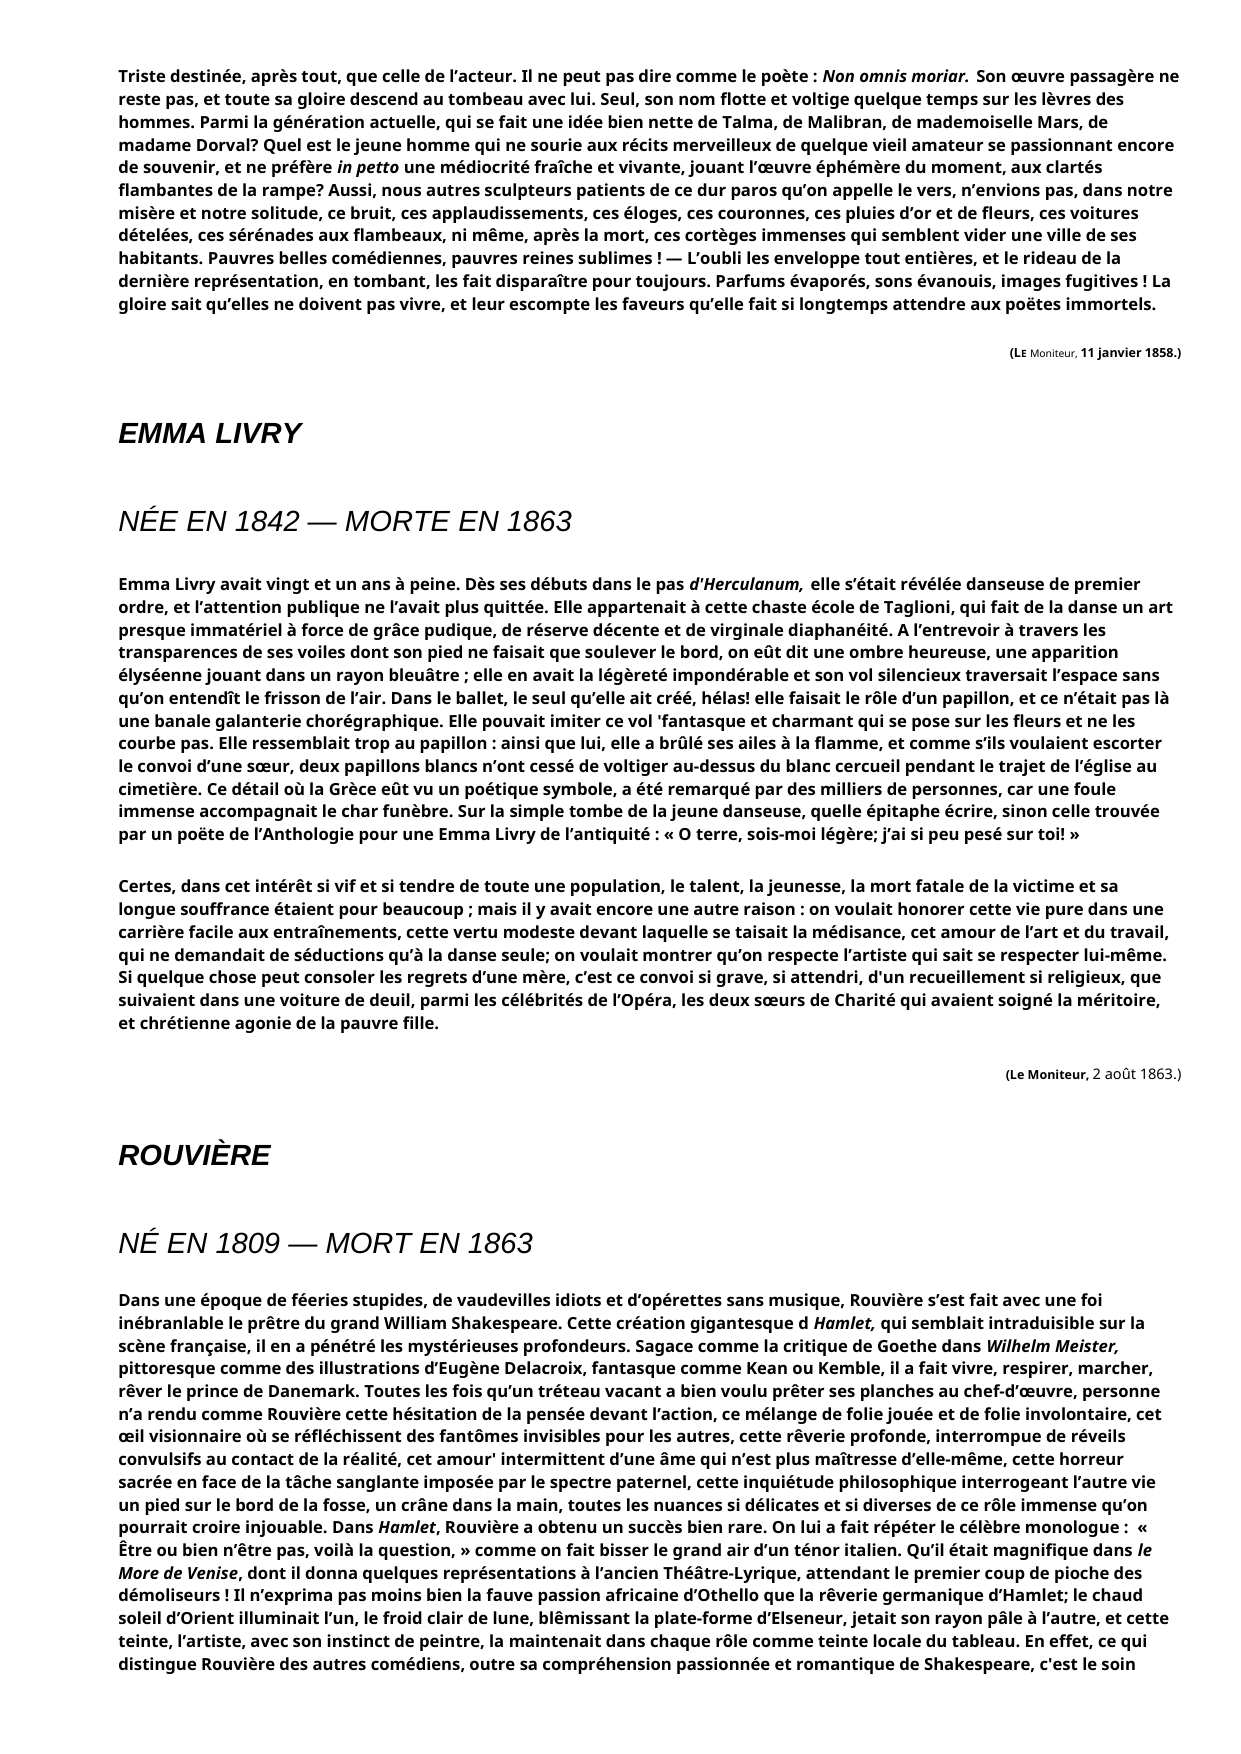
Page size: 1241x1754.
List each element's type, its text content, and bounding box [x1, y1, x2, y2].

text Dans une époque de féeries stupides, de vaudevilles idiots et d’opérettes sans musique, Rouvière s’est fait avec une foi inébranlable le prêtre du grand William Shakespeare. Cette création gigantesque d Hamlet, qui semblait intraduisible sur la scène française, il en a pénétré les mystérieuses profondeurs. Sagace comme la critique de Goethe dans Wilhelm Meister, pittoresque comme des illustrations d’Eugène Delacroix, fantasque comme Kean ou Kemble, il a fait vivre, respirer, marcher, rêver le prince de Danemark. Toutes les fois qu’un tréteau vacant a bien voulu prêter ses planches au chef-d’œuvre, personne n’a rendu comme Rouvière cette hésitation de la pensée devant l’action, ce mélange de folie jouée et de folie involontaire, cet œil visionnaire où se réfléchissent des fantômes invisibles pour les autres, cette rêverie profonde, interrompue de réveils convulsifs au contact de la réalité, cet amour' intermittent d’une âme qui n’est plus maîtresse d’elle-même, cette horreur sacrée en face de la tâche sanglante imposée par le spectre paternel, cette inquiétude philosophique interrogeant l’autre vie un pied sur le bord de la fosse, un crâne dans la main, toutes les nuances si délicates et si diverses de ce rôle immense qu’on pourrait croire injouable. Dans Hamlet, Rouvière a obtenu un succès bien rare. On lui a fait répéter le célèbre monologue : « Être ou bien n’être pas, voilà la question, » comme on fait bisser le grand air d’un ténor italien. Qu’il était magnifique dans le More de Venise, dont il donna quelques représentations à l’ancien Théâtre-Lyrique, attendant le premier coup de pioche des démoliseurs ! Il n’exprima pas moins bien la fauve passion africaine d’Othello que la rêverie germanique d’Hamlet; le chaud soleil d’Orient illuminait l’un, le froid clair de lune, blêmissant la plate-forme d’Elseneur, jetait son rayon pâle à l’autre, et cette teinte, l’artiste, avec son instinct de peintre, la maintenait dans chaque rôle comme teinte locale du tableau. En effet, ce qui distingue Rouvière des autres comédiens, outre sa compréhension passionnée et romantique de Shakespeare, c'est le soin [118, 1289, 1181, 1675]
text (Le Moniteur, 2 août 1863.) [118, 1063, 1181, 1083]
subtitle ROUVIÈRE [118, 1138, 1181, 1171]
subtitle NÉ EN 1809 — MORT EN 1863 [118, 1226, 1181, 1259]
text Emma Livry avait vingt et un ans à peine. Dès ses débuts dans le pas d'Herculanum, elle s’était révélée danseuse de premier ordre, et l’attention publique ne l’avait plus quittée. Elle appartenait à cette chaste école de Taglioni, qui fait de la danse un art presque immatériel à force de grâce pudique, de réserve décente et de virginale diaphanéité. A l’entrevoir à travers les transparences de ses voiles dont son pied ne faisait que soulever le bord, on eût dit une ombre heureuse, une apparition élyséenne jouant dans un rayon bleuâtre ; elle en avait la légèreté impondérable et son vol silencieux traversait l’espace sans qu’on entendît le frisson de l’air. Dans le ballet, le seul qu’elle ait créé, hélas! elle faisait le rôle d’un papillon, et ce n’était pas là une banale galanterie chorégraphique. Elle pouvait imiter ce vol 'fantasque et charmant qui se pose sur les fleurs et ne les courbe pas. Elle ressemblait trop au papillon : ainsi que lui, elle a brûlé ses ailes à la flamme, et comme s’ils voulaient escorter le convoi d’une sœur, deux papillons blancs n’ont cessé de voltiger au-dessus du blanc cercueil pendant le trajet de l’église au cimetière. Ce détail où la Grèce eût vu un poétique symbole, a été remarqué par des milliers de personnes, car une foule immense accompagnait le char funèbre. Sur la simple tombe de la jeune danseuse, quelle épitaphe écrire, sinon celle trouvée par un poëte de l’Anthologie pour une Emma Livry de l’antiquité : « O terre, sois-moi légère; j’ai si peu pesé sur toi! » [118, 567, 1181, 846]
text Triste destinée, après tout, que celle de l’acteur. Il ne peut pas dire comme le poète : Non omnis moriar. Son œuvre passagère ne reste pas, et toute sa gloire descend au tombeau avec lui. Seul, son nom flotte et voltige quelque temps sur les lèvres des hommes. Parmi la génération actuelle, qui se fait une idée bien nette de Talma, de Malibran, de mademoiselle Mars, de madame Dorval? Quel est le jeune homme qui ne sourie aux récits merveilleux de quelque vieil amateur se passionnant encore de souvenir, et ne préfère in petto une médiocrité fraîche et vivante, jouant l’œuvre éphémère du moment, aux clartés flambantes de la rampe? Aussi, nous autres sculpteurs patients de ce dur paros qu’on appelle le vers, n’envions pas, dans notre misère et notre solitude, ce bruit, ces applaudissements, ces éloges, ces couronnes, ces pluies d’or et de fleurs, ces voitures dételées, ces sérénades aux flambeaux, ni même, après la mort, ces cortèges immenses qui semblent vider une ville de ses habitants. Pauvres belles comédiennes, pauvres reines sublimes ! — L’oubli les enveloppe tout entières, et le rideau de la dernière représentation, en tombant, les fait disparaître pour toujours. Parfums évaporés, sons évanouis, images fugitives ! La gloire sait qu’elles ne doivent pas vivre, et leur escompte les faveurs qu’elle fait si longtemps attendre aux poëtes immortels. [118, 59, 1181, 315]
text Certes, dans cet intérêt si vif et si tendre de toute une population, le talent, la jeunesse, la mort fatale de la victime et sa longue souffrance étaient pour beaucoup ; mais il y avait encore une autre raison : on voulait honorer cette vie pure dans une carrière facile aux entraînements, cette vertu modeste devant laquelle se taisait la médisance, cet amour de l’art et du travail, qui ne demandait de séductions qu’à la danse seule; on voulait montrer qu’on respecte l’artiste qui sait se respecter lui-même. Si quelque chose peut consoler les regrets d’une mère, c’est ce convoi si grave, si attendri, d'un recueillement si religieux, que suivaient dans une voiture de deuil, parmi les célébrités de l’Opéra, les deux sœurs de Charité qui avaient soigné la méritoire, et chrétienne agonie de la pauvre fille. [118, 875, 1181, 1034]
text (Le Moniteur, 11 janvier 1858.) [118, 344, 1181, 361]
subtitle NÉE EN 1842 — MORTE EN 1863 [118, 504, 1181, 537]
subtitle EMMA LIVRY [118, 416, 1181, 449]
